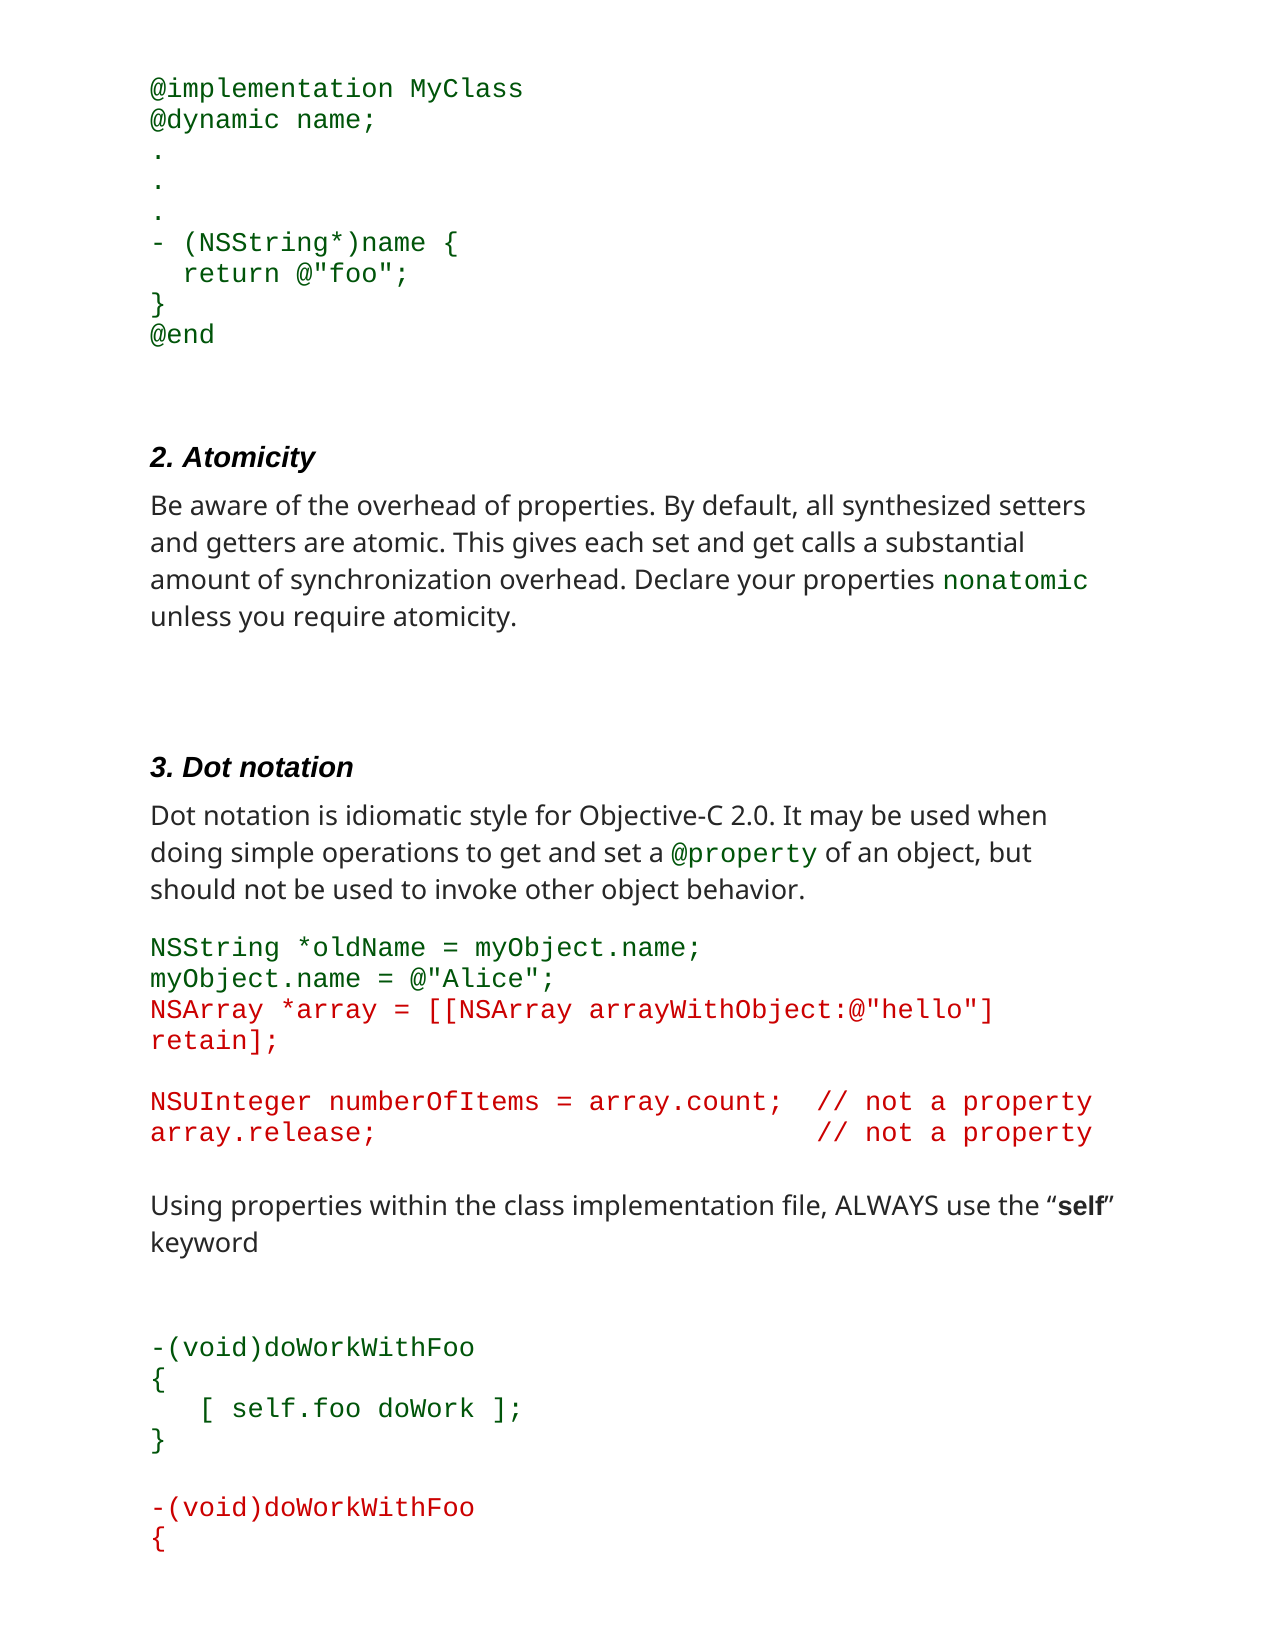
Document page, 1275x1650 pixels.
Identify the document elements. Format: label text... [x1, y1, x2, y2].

subtitle 2. Atomicity [150, 441, 1125, 474]
text -(void)doWorkWithFoo [150, 1334, 1125, 1364]
text return @"foo"; [150, 259, 1125, 290]
text } [150, 290, 1125, 321]
text @implementation MyClass [150, 75, 1125, 106]
text -(void)doWorkWithFoo [150, 1493, 1125, 1524]
text @end [150, 321, 1125, 352]
text Be aware of the overhead of properties. By default, all synthesized setters and getters are atomic. This gives each set and get calls a substantial amount of synchronization overhead. Declare your properties nonatomic unless you require atomicity. [150, 487, 1125, 634]
text array.release; // not a property [150, 1119, 1125, 1149]
text - (NSString*)name { [150, 229, 1125, 259]
text Using properties within the class implementation file, ALWAYS use the “self” keyword [150, 1186, 1125, 1260]
subtitle 3. Dot notation [150, 750, 1125, 784]
text { [150, 1524, 1125, 1555]
text myObject.name = @"Alice"; [150, 965, 1125, 996]
text . [150, 198, 1125, 229]
text NSString *oldName = myObject.name; [150, 934, 1125, 965]
text NSArray *array = [[NSArray arrayWithObject:@"hello"] retain]; [150, 996, 1125, 1057]
text { [150, 1364, 1125, 1395]
text . [150, 136, 1125, 167]
text . [150, 167, 1125, 198]
text } [150, 1426, 1125, 1457]
text Dot notation is idiomatic style for Objective-C 2.0. It may be used when doing simple operations to get and set a @property of an object, but should not be used to invoke other object behavior. [150, 796, 1125, 907]
text NSUInteger numberOfItems = array.count; // not a property [150, 1088, 1125, 1119]
text [ self.foo doWork ]; [150, 1395, 1125, 1426]
text @dynamic name; [150, 106, 1125, 136]
